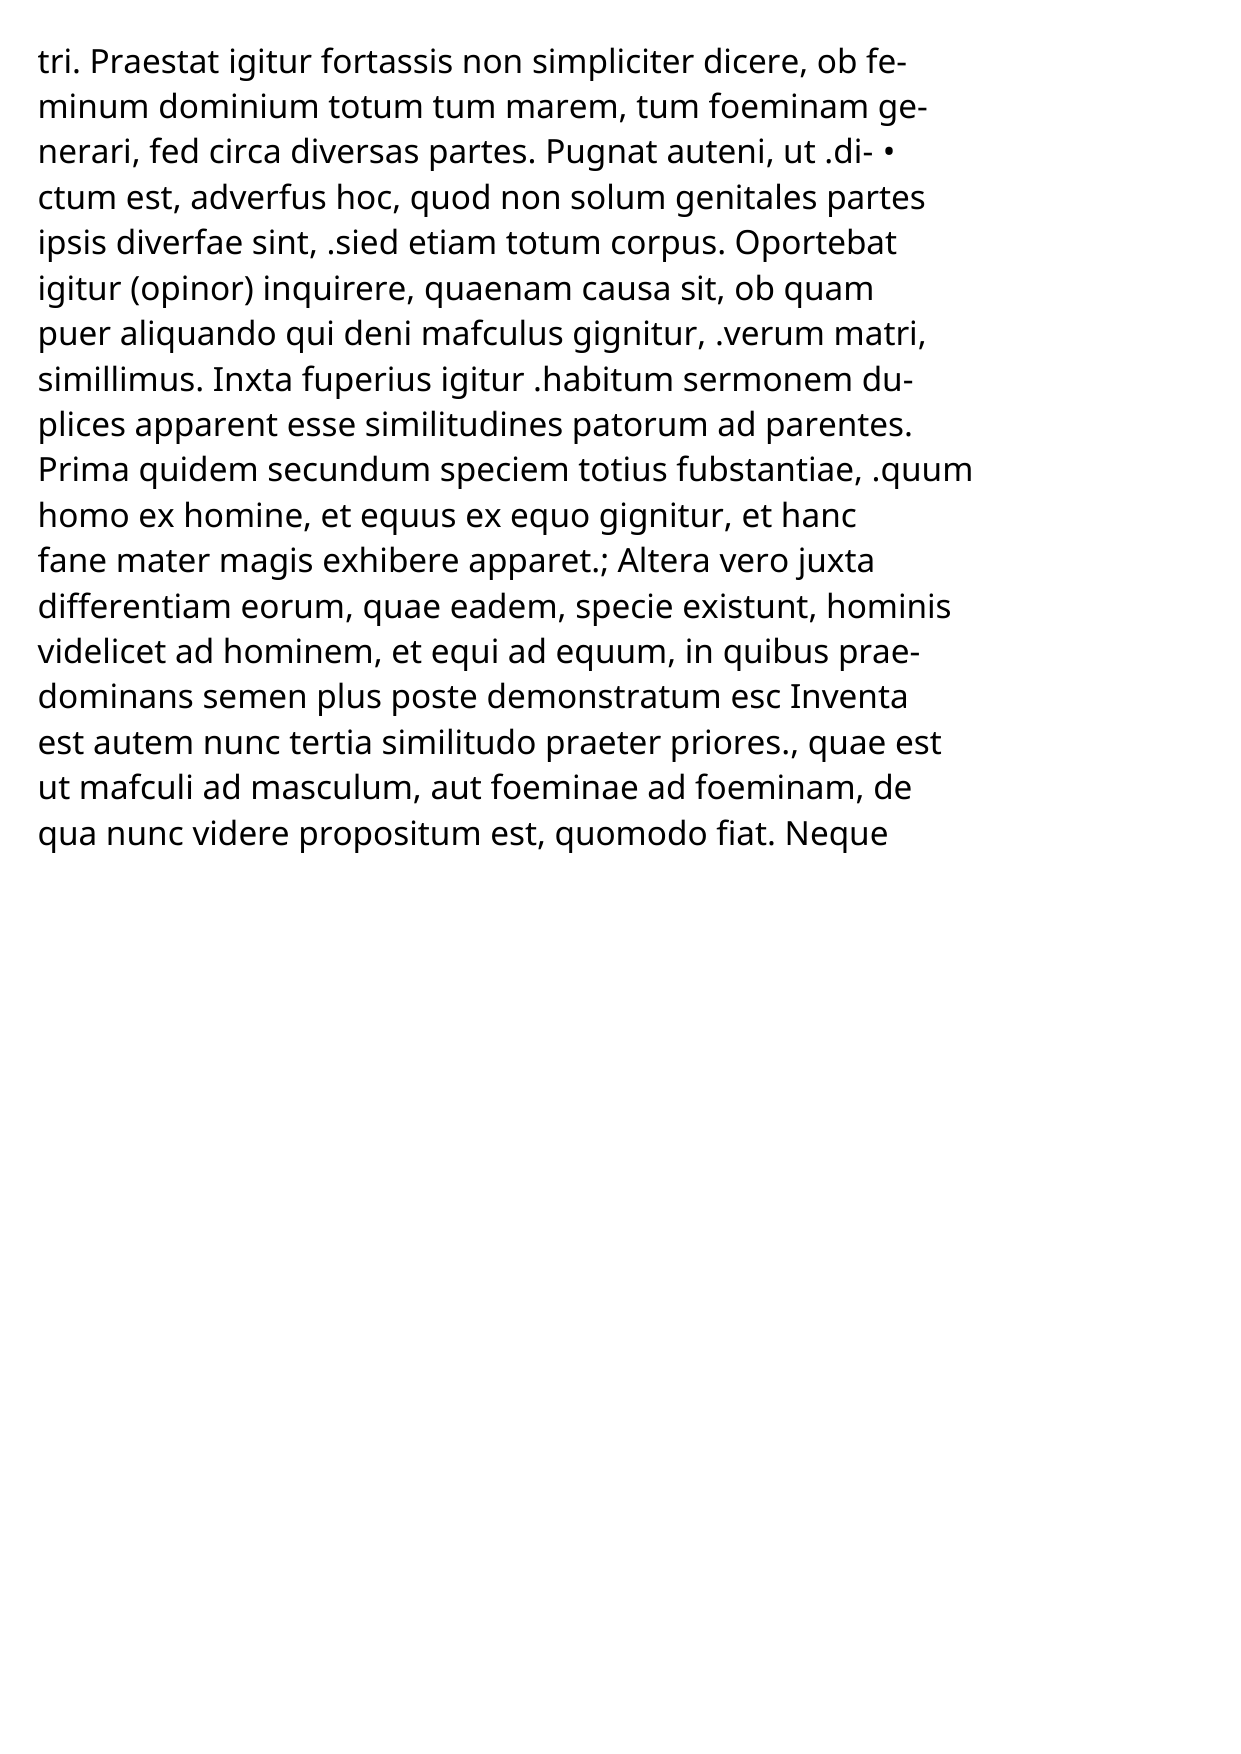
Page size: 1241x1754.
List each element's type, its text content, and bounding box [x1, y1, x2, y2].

text tri. Praestat igitur fortassis non simpliciter dicere, ob fe- minum dominium totum tum marem, tum foeminam ge- nerari, fed circa diversas partes. Pugnat auteni, ut .di- • ctum est, adverfus hoc, quod non solum genitales partes ipsis diverfae sint, .sied etiam totum corpus. Oportebat igitur (opinor) inquirere, quaenam causa sit, ob quam puer aliquando qui deni mafculus gignitur, .verum matri, simillimus. Inxta fuperius igitur .habitum sermonem du- plices apparent esse similitudines patorum ad parentes. Prima quidem secundum speciem totius fubstantiae, .quum homo ex homine, et equus ex equo gignitur, et hanc fane mater magis exhibere apparet.; Altera vero juxta differentiam eorum, quae eadem, specie existunt, hominis videlicet ad hominem, et equi ad equum, in quibus prae- dominans semen plus poste demonstratum esc Inventa est autem nunc tertia similitudo praeter priores., quae est ut mafculi ad masculum, aut foeminae ad foeminam, de qua nunc videre propositum est, quomodo fiat. Neque [37, 37, 1203, 855]
